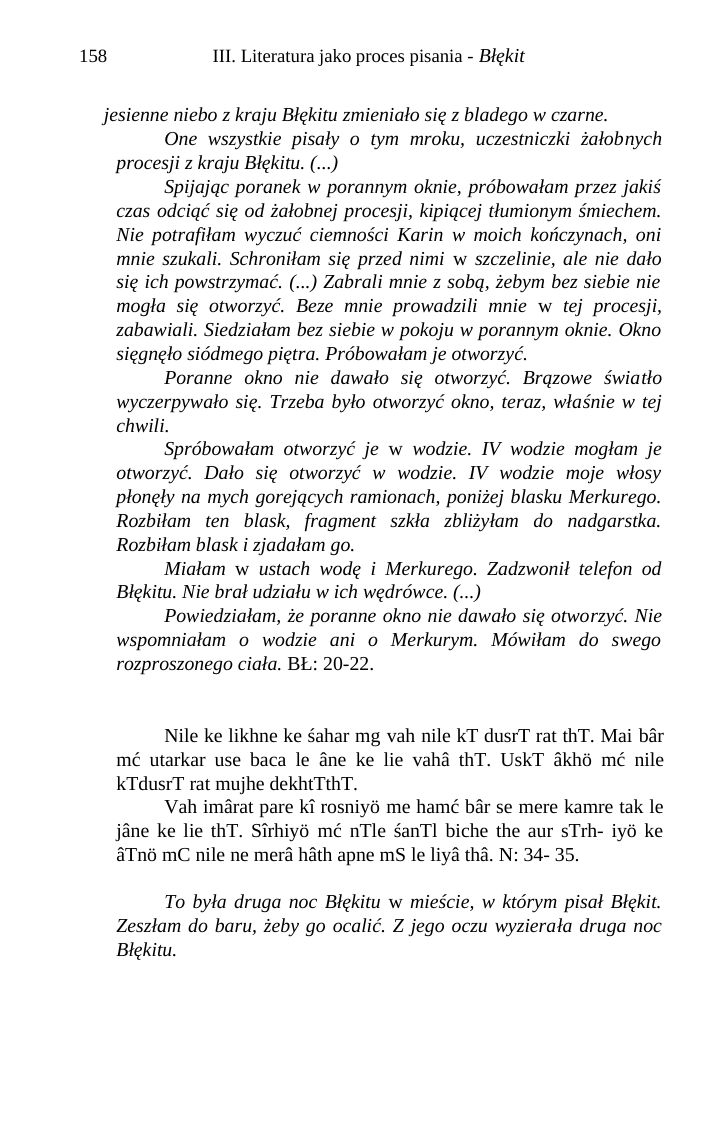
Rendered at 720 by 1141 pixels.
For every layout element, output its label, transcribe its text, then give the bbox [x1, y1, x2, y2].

text Nile ke likhne ke śahar mg vah nile kT dusrT rat thT. Mai bâr mć utarkar use baca le âne ke lie vahâ thT. UskT âkhö mć nile kTdusrT rat mujhe dekhtTthT. [116, 724, 664, 794]
text 158 [79, 45, 110, 67]
text Spróbowałam otworzyć je w wodzie. IV wodzie mogłam je otworzyć. Dało się otworzyć w wodzie. IV wodzie moje włosy płonęły na mych gorejących ramionach, poniżej blasku Merkurego. Rozbiłam ten blask, fragment szkła zbliżyłam do nadgarstka. Rozbiłam blask i zjadałam go. [116, 437, 664, 556]
text Vah imârat pare kî rosniyö me hamć bâr se mere kamre tak le jâne ke lie thT. Sîrhiyö mć nTle śanTl biche the aur sTrh- iyö ke âTnö mC nile ne merâ hâth apne mS le liyâ thâ. N: 34- 35. [116, 795, 664, 866]
text III. Literatura jako proces pisania - Błękit [212, 44, 548, 67]
text jesienne niebo z kraju Błękitu zmieniało się z bladego w czarne. [99, 103, 664, 126]
text Spijając poranek w porannym oknie, próbowałam przez jakiś czas odciąć się od żałobnej procesji, kipiącej tłumionym śmiechem. Nie potrafiłam wyczuć ciemności Karin w moich kończynach, oni mnie szukali. Schroniłam się przed nimi w szczelinie, ale nie dało się ich powstrzymać. (...) Zabrali mnie z sobą, żebym bez siebie nie mogła się otworzyć. Beze mnie prowadzili mnie w tej procesji, zabawiali. Siedziałam bez siebie w pokoju w porannym oknie. Okno sięgnęło siód­mego piętra. Próbowałam je otworzyć. [116, 175, 664, 365]
text Poranne okno nie dawało się otworzyć. Brązowe świa­tło wyczerpywało się. Trzeba było otworzyć okno, teraz, wła­śnie w tej chwili. [116, 366, 664, 436]
text Miałam w ustach wodę i Merkurego. Zadzwonił telefon od Błękitu. Nie brał udziału w ich wędrówce. (...) [116, 557, 664, 603]
text To była druga noc Błękitu w mieście, w którym pisał Błękit. Zeszłam do baru, żeby go ocalić. Z jego oczu wyziera­ła druga noc Błękitu. [116, 890, 664, 961]
text One wszystkie pisały o tym mroku, uczestniczki żałob­nych procesji z kraju Błękitu. (...) [116, 127, 664, 174]
text Powiedziałam, że poranne okno nie dawało się otwo­rzyć. Nie wspomniałam o wodzie ani o Merkurym. Mówiłam do swego rozproszonego ciała. BŁ: 20-22. [116, 604, 664, 675]
